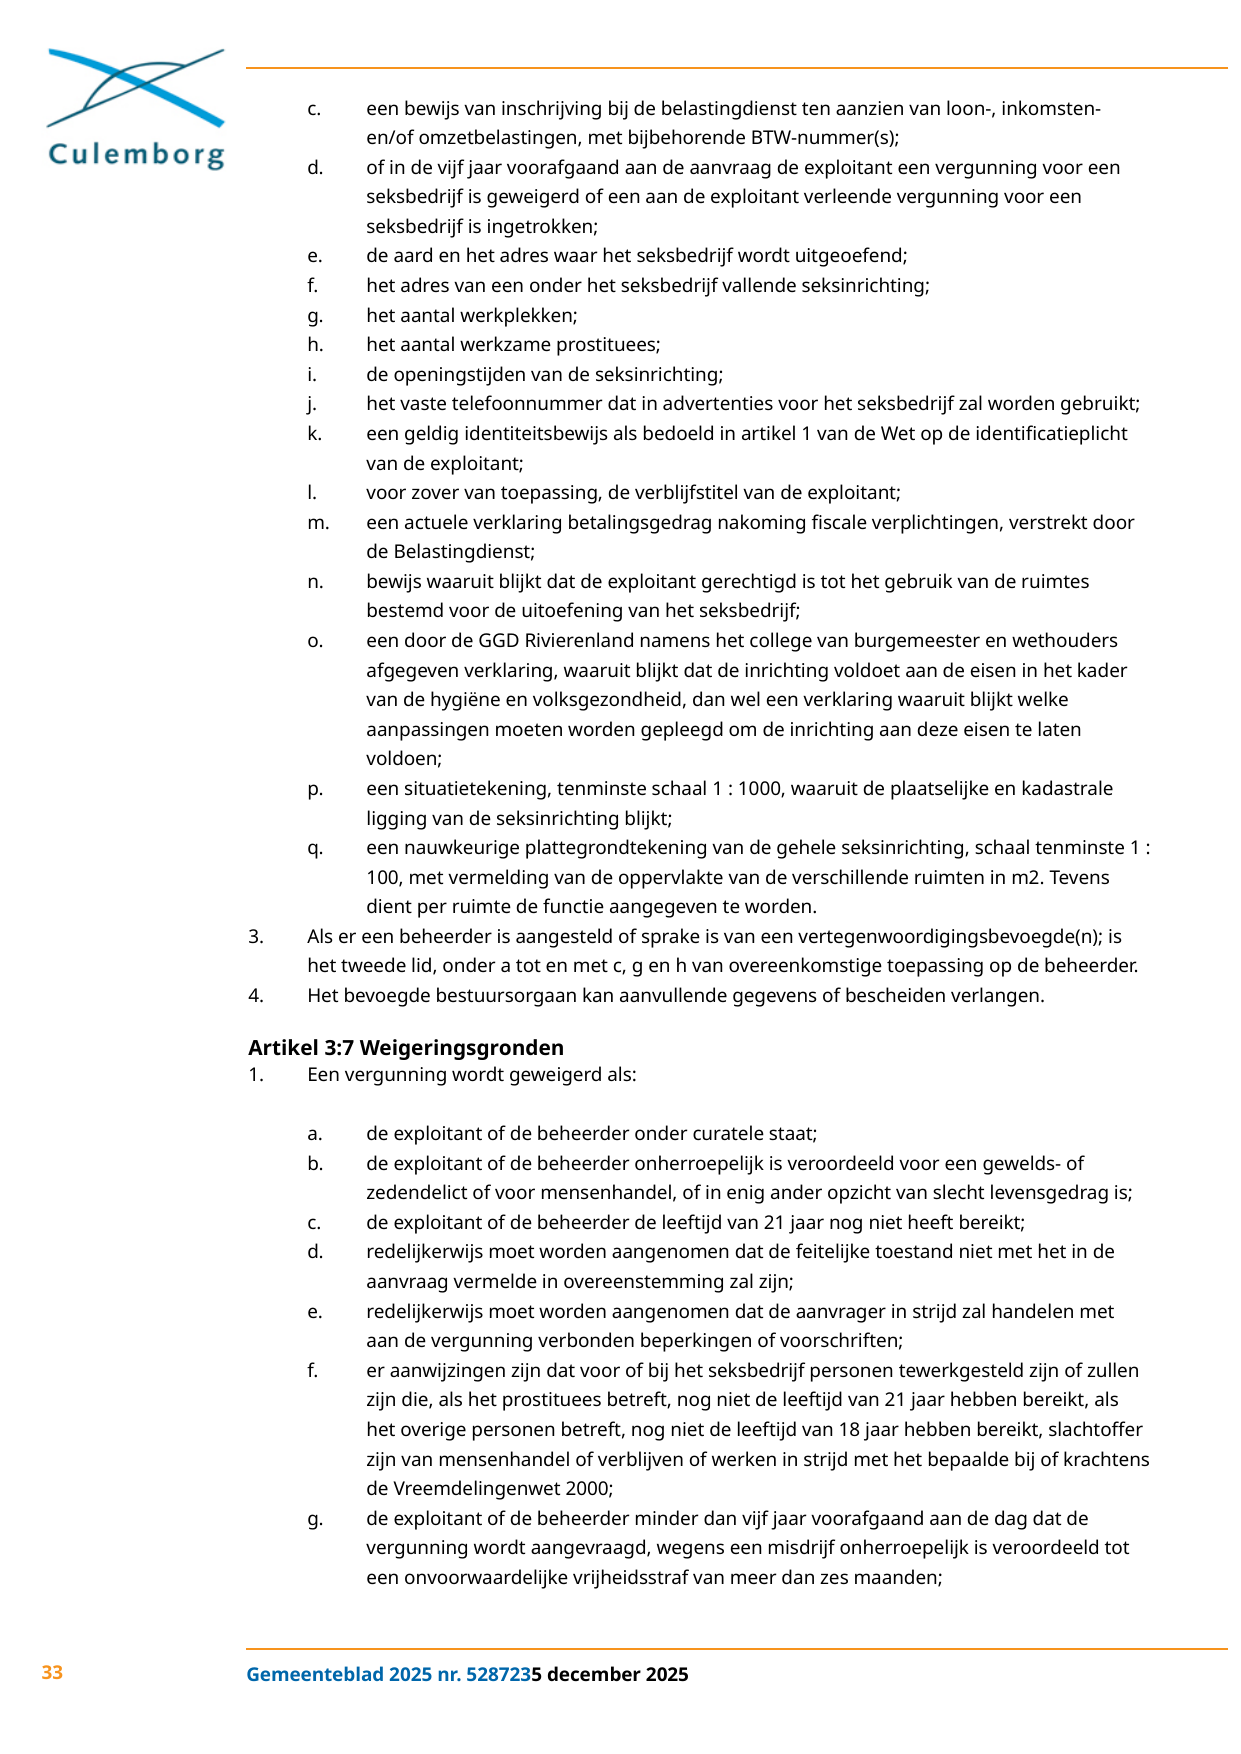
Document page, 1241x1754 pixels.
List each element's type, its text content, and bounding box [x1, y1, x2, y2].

list het vaste telefoonnummer dat in advertenties voor het seksbedrijf zal worden gebruikt; [307, 391, 1152, 416]
list een actuele verklaring betalingsgedrag nakoming fiscale verplichtingen, verstrekt door de Belastingdienst; [307, 509, 1152, 564]
list de exploitant of de beheerder onder curatele staat; [307, 1120, 1152, 1146]
list de exploitant of de beheerder onherroepelijk is veroordeeld voor een gewelds- of zedendelict of voor mensenhandel, of in enig ander opzicht van slecht levensgedrag is; [307, 1150, 1152, 1205]
list of in de vijf jaar voorafgaand aan de aanvraag de exploitant een vergunning voor een seksbedrijf is geweigerd of een aan de exploitant verleende vergunning voor een seksbedrijf is ingetrokken; [307, 154, 1152, 239]
text Artikel 3:7 Weigeringsgronden [248, 1033, 1152, 1061]
list bewijs waaruit blijkt dat de exploitant gerechtigd is tot het gebruik van de ruimtes bestemd voor de uitoefening van het seksbedrijf; [307, 568, 1152, 623]
list een bewijs van inschrijving bij de belastingdienst ten aanzien van loon-, inkomsten- en/of omzetbelastingen, met bijbehorende BTW-nummer(s); [307, 95, 1152, 150]
list redelijkerwijs moet worden aangenomen dat de aanvrager in strijd zal handelen met aan de vergunning verbonden beperkingen of voorschriften; [307, 1298, 1152, 1353]
list een situatietekening, tenminste schaal 1 : 1000, waaruit de plaatselijke en kadastrale ligging van de seksinrichting blijkt; [307, 775, 1152, 831]
list Een vergunning wordt geweigerd als: [248, 1061, 1152, 1087]
list er aanwijzingen zijn dat voor of bij het seksbedrijf personen tewerkgesteld zijn of zullen zijn die, als het prostituees betreft, nog niet de leeftijd van 21 jaar hebben bereikt, als het overige personen betreft, nog niet de leeftijd van 18 jaar hebben bereikt, slachtoffer zijn van mensenhandel of verblijven of werken in strijd met het bepaalde bij of krachtens de Vreemdelingenwet 2000; [307, 1357, 1152, 1501]
list Als er een beheerder is aangesteld of sprake is van een vertegenwoordigingsbevoegde(n); is het tweede lid, onder a tot en met c, g en h van overeenkomstige toepassing op de beheerder. [248, 923, 1152, 978]
picture [41, 47, 231, 172]
list de exploitant of de beheerder minder dan vijf jaar voorafgaand aan de dag dat de vergunning wordt aangevraagd, wegens een misdrijf onherroepelijk is veroordeeld tot een onvoorwaardelijke vrijheidsstraf van meer dan zes maanden; [307, 1505, 1152, 1590]
list het aantal werkplekken; [307, 302, 1152, 328]
list het aantal werkzame prostituees; [307, 331, 1152, 357]
list redelijkerwijs moet worden aangenomen dat de feitelijke toestand niet met het in de aanvraag vermelde in overeenstemming zal zijn; [307, 1239, 1152, 1294]
list voor zover van toepassing, de verblijfstitel van de exploitant; [307, 479, 1152, 505]
list een geldig identiteitsbewijs als bedoeld in artikel 1 van de Wet op de identificatieplicht van de exploitant; [307, 420, 1152, 476]
list een nauwkeurige plattegrondtekening van de gehele seksinrichting, schaal tenminste 1 : 100, met vermelding van de oppervlakte van de verschillende ruimten in m2. Tevens dient per ruimte de functie aangegeven te worden. [307, 834, 1152, 919]
list het adres van een onder het seksbedrijf vallende seksinrichting; [307, 272, 1152, 298]
list de aard en het adres waar het seksbedrijf wordt uitgeoefend; [307, 243, 1152, 268]
list de exploitant of de beheerder de leeftijd van 21 jaar nog niet heeft bereikt; [307, 1209, 1152, 1235]
list een door de GGD Rivierenland namens het college van burgemeester en wethouders afgegeven verklaring, waaruit blijkt dat de inrichting voldoet aan de eisen in het kader van de hygiëne en volksgezondheid, dan wel een verklaring waaruit blijkt welke aanpassingen moeten worden gepleegd om de inrichting aan deze eisen te laten voldoen; [307, 627, 1152, 771]
list Het bevoegde bestuursorgaan kan aanvullende gegevens of bescheiden verlangen. [248, 982, 1152, 1008]
list de openingstijden van de seksinrichting; [307, 361, 1152, 387]
